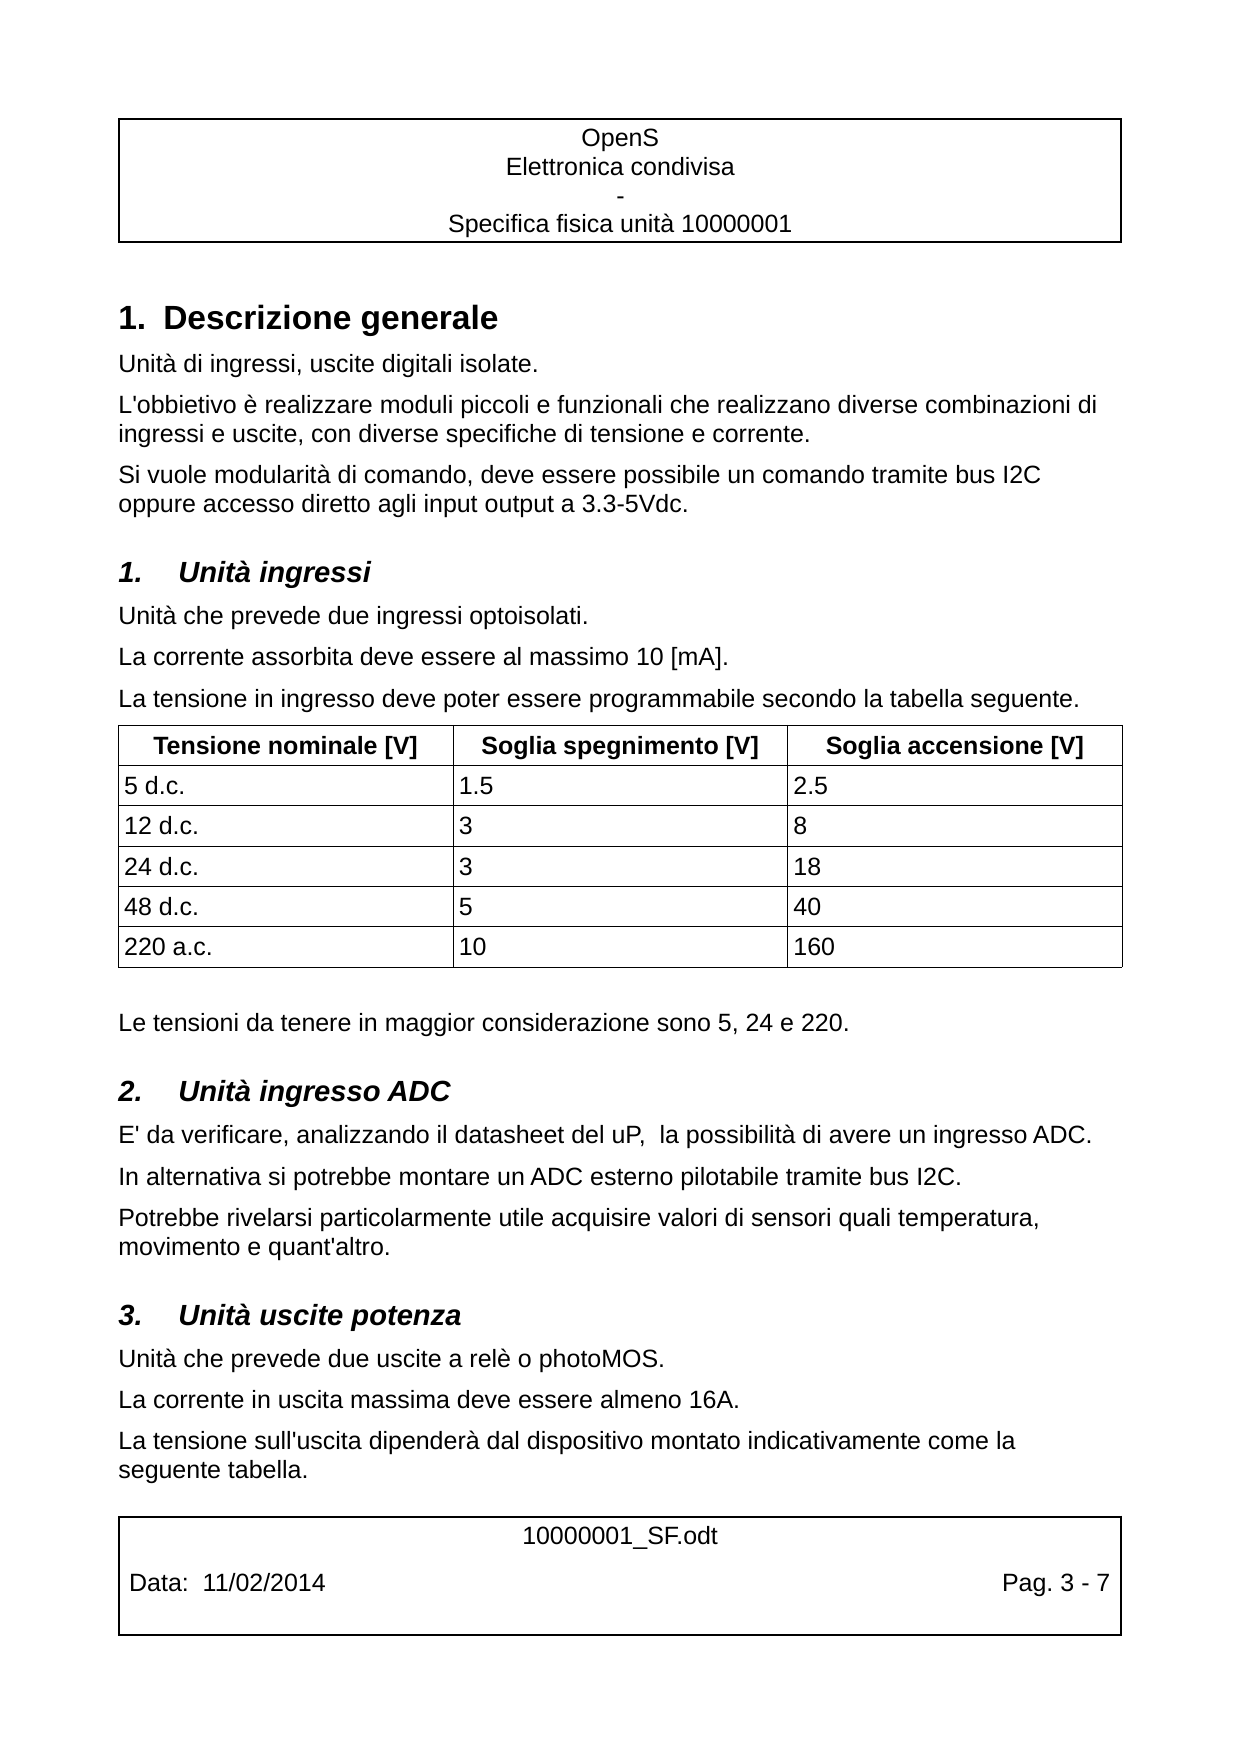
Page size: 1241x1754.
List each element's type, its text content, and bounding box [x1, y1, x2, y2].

table_cell 48 d.c. [119, 887, 453, 926]
subtitle Unità ingressi [118, 555, 1122, 588]
table_cell 1.5 [454, 766, 787, 805]
table_cell 220 a.c. [119, 927, 453, 967]
table_header Soglia spegnimento [V] [454, 726, 787, 765]
subtitle Unità uscite potenza [118, 1298, 1122, 1331]
table_cell 3 [454, 847, 787, 886]
table_cell 160 [788, 927, 1122, 967]
text In alternativa si potrebbe montare un ADC esterno pilotabile tramite bus I2C. [118, 1162, 1122, 1190]
text La tensione in ingresso deve poter essere programmabile secondo la tabella seguente. [118, 683, 1122, 712]
table_cell 24 d.c. [119, 847, 453, 886]
table_cell 40 [788, 887, 1122, 926]
text La corrente in uscita massima deve essere almeno 16A. [118, 1385, 1122, 1414]
text Potrebbe rivelarsi particolarmente utile acquisire valori di sensori quali temperatura, movimento e quant'altro. [118, 1203, 1122, 1260]
table_cell 8 [788, 806, 1122, 846]
text Unità di ingressi, uscite digitali isolate. [118, 349, 1122, 377]
subtitle Unità ingresso ADC [118, 1074, 1122, 1108]
text E' da verificare, analizzando il datasheet del uP, la possibilità di avere un ingresso ADC. [118, 1120, 1122, 1149]
text Si vuole modularità di comando, deve essere possibile un comando tramite bus I2C oppure accesso diretto agli input output a 3.3-5Vdc. [118, 460, 1122, 517]
table_cell 12 d.c. [119, 806, 453, 846]
table_cell 5 d.c. [119, 766, 453, 805]
text Unità che prevede due uscite a relè o photoMOS. [118, 1344, 1122, 1373]
table_cell 18 [788, 847, 1122, 886]
text La tensione sull'uscita dipenderà dal dispositivo montato indicativamente come la seguente tabella. [118, 1426, 1122, 1484]
table_cell 3 [454, 806, 787, 846]
table_header Soglia accensione [V] [788, 726, 1122, 765]
subtitle Descrizione generale [118, 298, 1122, 336]
text L'obbietivo è realizzare moduli piccoli e funzionali che realizzano diverse combinazioni di ingressi e uscite, con diverse specifiche di tensione e corrente. [118, 390, 1122, 447]
table_header Tensione nominale [V] [119, 726, 453, 765]
table_cell 5 [454, 887, 787, 926]
text Unità che prevede due ingressi optoisolati. [118, 601, 1122, 630]
table_cell 10 [454, 927, 787, 967]
table_cell 2.5 [788, 766, 1122, 805]
text La corrente assorbita deve essere al massimo 10 [mA]. [118, 642, 1122, 671]
text Le tensioni da tenere in maggior considerazione sono 5, 24 e 220. [118, 1008, 1122, 1037]
